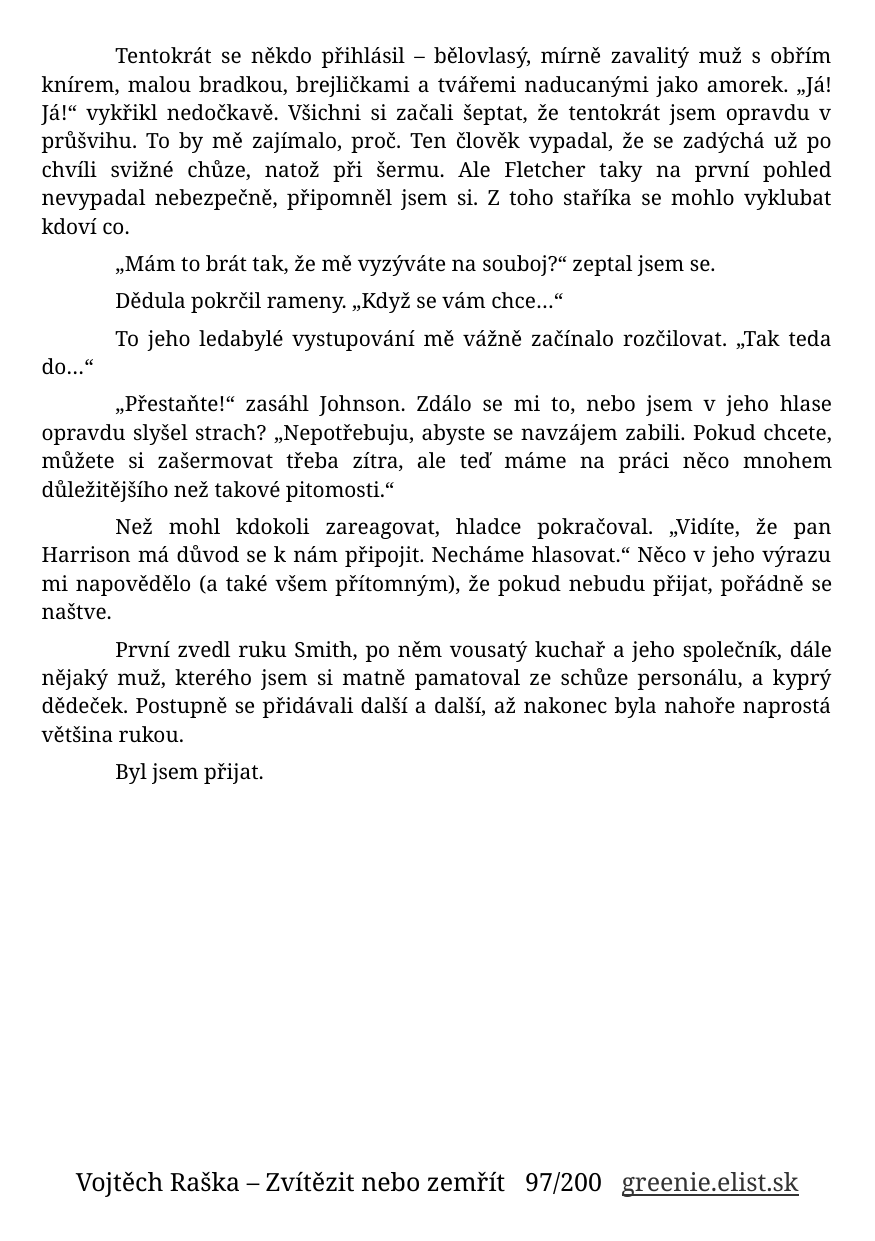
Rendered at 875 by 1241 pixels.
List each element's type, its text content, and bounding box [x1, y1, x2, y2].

text Tentokrát se někdo přihlásil – bělovlasý, mírně zavalitý muž s obřím knírem, malou bradkou, brejličkami a tvářemi naducanými jako amorek. „Já! Já!“ vykřikl nedočkavě. Všichni si začali šeptat, že tentokrát jsem opravdu v průšvihu. To by mě zajímalo, proč. Ten člověk vypadal, že se zadýchá už po chvíli svižné chůze, natož při šermu. Ale Fletcher taky na první pohled nevypadal nebezpečně, připomněl jsem si. Z toho staříka se mohlo vyklubat kdoví co. [41, 41, 833, 240]
text Byl jsem přijat. [41, 757, 833, 786]
text To jeho ledabylé vystupování mě vážně začínalo rozčilovat. „Tak teda do…“ [41, 324, 833, 381]
text Dědula pokrčil rameny. „Když se vám chce…“ [41, 287, 833, 315]
text „Mám to brát tak, že mě vyzýváte na souboj?“ zeptal jsem se. [41, 249, 833, 278]
text První zvedl ruku Smith, po něm vousatý kuchař a jeho společník, dále nějaký muž, kterého jsem si matně pamatoval ze schůze personálu, a kyprý dědeček. Postupně se přidávali další a další, až nakonec byla nahoře naprostá většina rukou. [41, 635, 833, 748]
text Než mohl kdokoli zareagovat, hladce pokračoval. „Vidíte, že pan Harrison má důvod se k nám připojit. Necháme hlasovat.“ Něco v jeho výrazu mi napovědělo (a také všem přítomným), že pokud nebudu přijat, pořádně se naštve. [41, 512, 833, 626]
text „Přestaňte!“ zasáhl Johnson. Zdálo se mi to, nebo jsem v jeho hlase opravdu slyšel strach? „Nepotřebuju, abyste se navzájem zabili. Pokud chcete, můžete si zašermovat třeba zítra, ale teď máme na práci něco mnohem důležitějšího než takové pitomosti.“ [41, 389, 833, 503]
